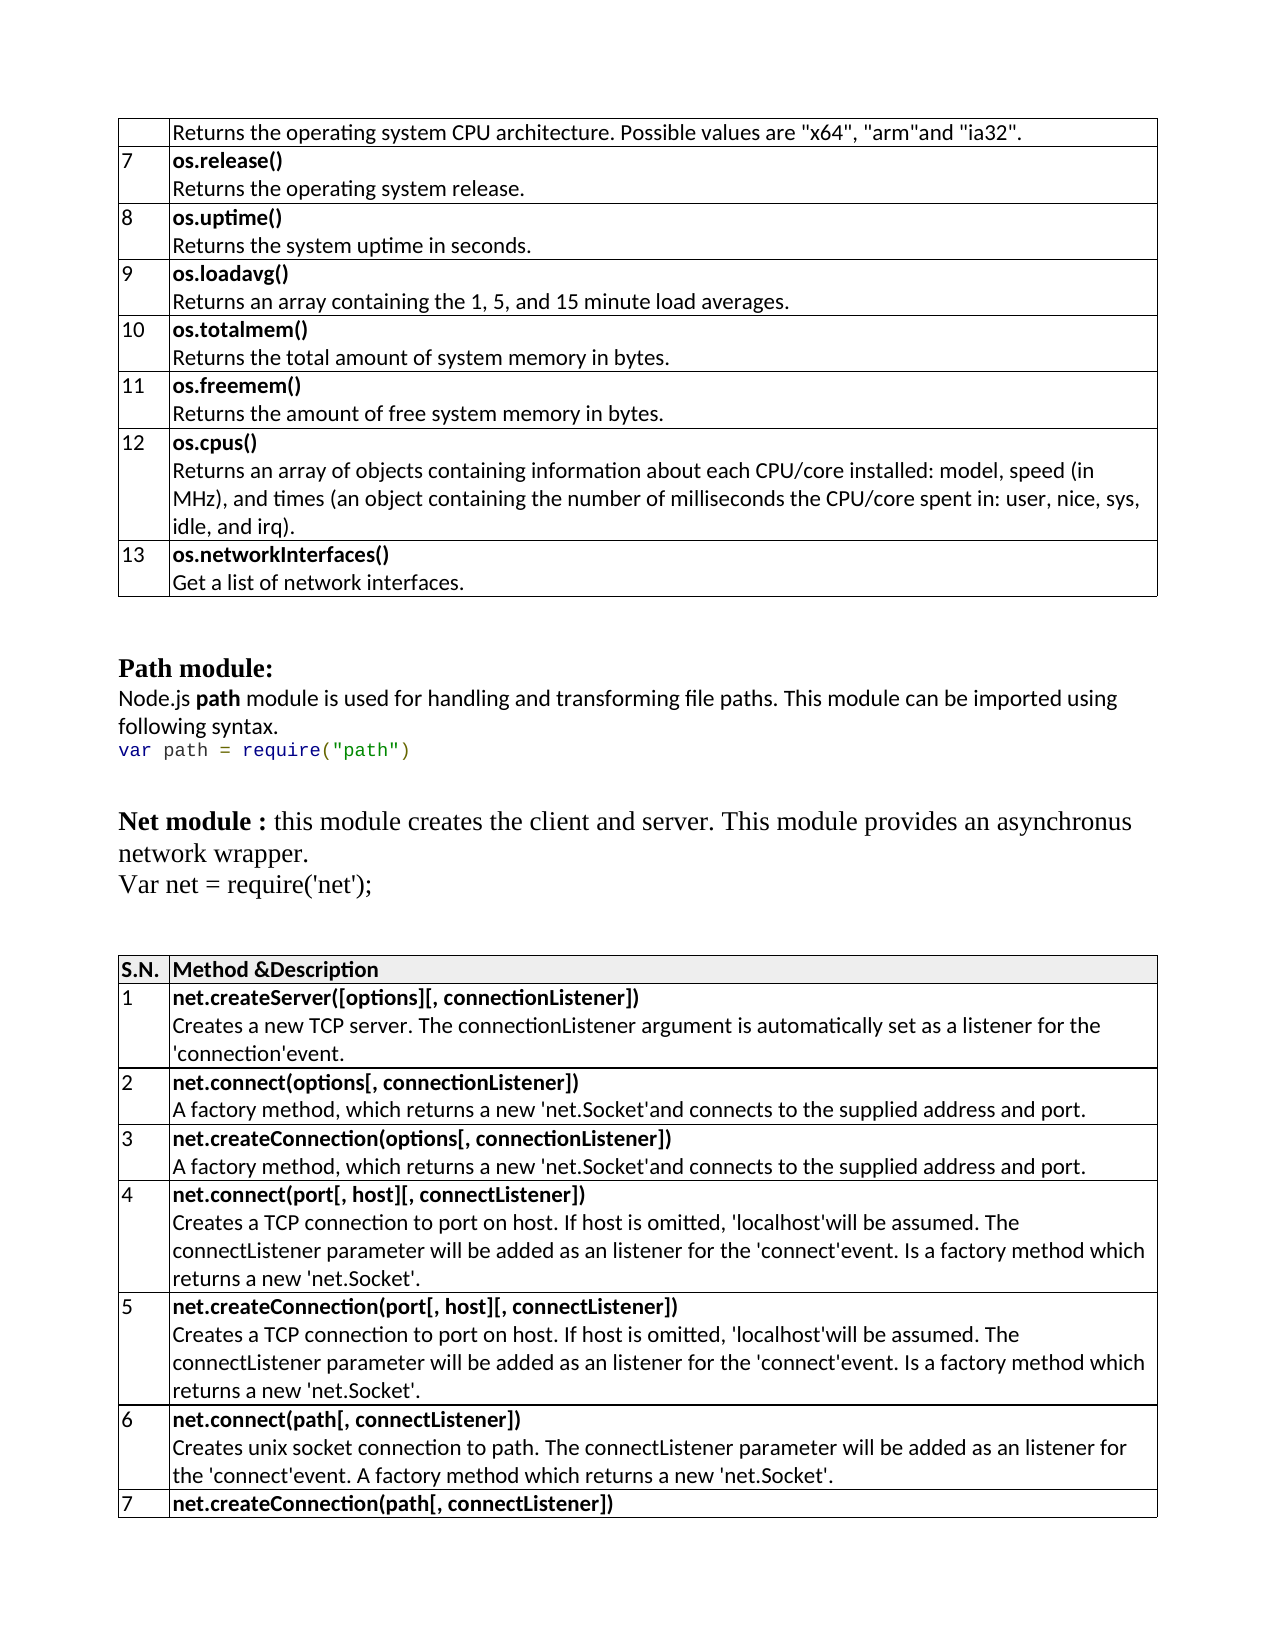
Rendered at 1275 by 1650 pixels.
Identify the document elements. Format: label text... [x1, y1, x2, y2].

table_cell 2 [119, 1069, 169, 1124]
text Node.js path module is used for handling and transforming file paths. This module can be imported using following syntax. [118, 683, 1157, 741]
table_cell net.connect(port[, host][, connectListener]) Creates a TCP connection to port on host. If host is omitted, 'localhost'will be assumed. The connectListener parameter will be added as an listener for the 'connect'event. Is a factory method which returns a new 'net.Socket'. [170, 1181, 1157, 1292]
table_cell net.createConnection(port[, host][, connectListener]) Creates a TCP connection to port on host. If host is omitted, 'localhost'will be assumed. The connectListener parameter will be added as an listener for the 'connect'event. Is a factory method which returns a new 'net.Socket'. [170, 1293, 1157, 1404]
table_cell 3 [119, 1125, 169, 1180]
table_cell 7 [119, 1490, 169, 1517]
text Path module: [118, 652, 1157, 683]
table_cell 7 [119, 147, 169, 203]
table_cell os.uptime() Returns the system uptime in seconds. [170, 204, 1157, 259]
table_cell os.freemem() Returns the amount of free system memory in bytes. [170, 372, 1157, 428]
text var path = require("path") [118, 741, 1157, 762]
table_cell Returns the operating system CPU architecture. Possible values are "x64", "arm"and "ia32". [170, 119, 1157, 146]
table_cell 6 [119, 1406, 169, 1489]
table_cell net.createConnection(path[, connectListener]) [170, 1490, 1157, 1517]
table_cell 12 [119, 429, 169, 540]
table_header S.N. [119, 956, 169, 983]
table_cell net.createServer([options][, connectionListener]) Creates a new TCP server. The connectionListener argument is automatically set as a listener for the 'connection'event. [170, 984, 1157, 1067]
table_cell 13 [119, 541, 169, 596]
table_cell 1 [119, 984, 169, 1067]
table_cell net.createConnection(options[, connectionListener]) A factory method, which returns a new 'net.Socket'and connects to the supplied address and port. [170, 1125, 1157, 1180]
table_cell os.networkInterfaces() Get a list of network interfaces. [170, 541, 1157, 596]
table_cell [119, 119, 169, 146]
text Var net = require('net'); [118, 868, 1157, 899]
table_cell 9 [119, 260, 169, 315]
table_header Method &Description [170, 956, 1157, 983]
table_cell 8 [119, 204, 169, 259]
table_cell os.release() Returns the operating system release. [170, 147, 1157, 203]
text Net module : this module creates the client and server. This module provides an asynchronus network wrapper. [118, 806, 1157, 868]
table_cell os.totalmem() Returns the total amount of system memory in bytes. [170, 316, 1157, 371]
table_cell net.connect(path[, connectListener]) Creates unix socket connection to path. The connectListener parameter will be added as an listener for the 'connect'event. A factory method which returns a new 'net.Socket'. [170, 1406, 1157, 1489]
table_cell 4 [119, 1181, 169, 1292]
table_cell 10 [119, 316, 169, 371]
table_cell os.cpus() Returns an array of objects containing information about each CPU/core installed: model, speed (in MHz), and times (an object containing the number of milliseconds the CPU/core spent in: user, nice, sys, idle, and irq). [170, 429, 1157, 540]
table_cell net.connect(options[, connectionListener]) A factory method, which returns a new 'net.Socket'and connects to the supplied address and port. [170, 1069, 1157, 1124]
table_cell os.loadavg() Returns an array containing the 1, 5, and 15 minute load averages. [170, 260, 1157, 315]
table_cell 11 [119, 372, 169, 428]
table_cell 5 [119, 1293, 169, 1404]
